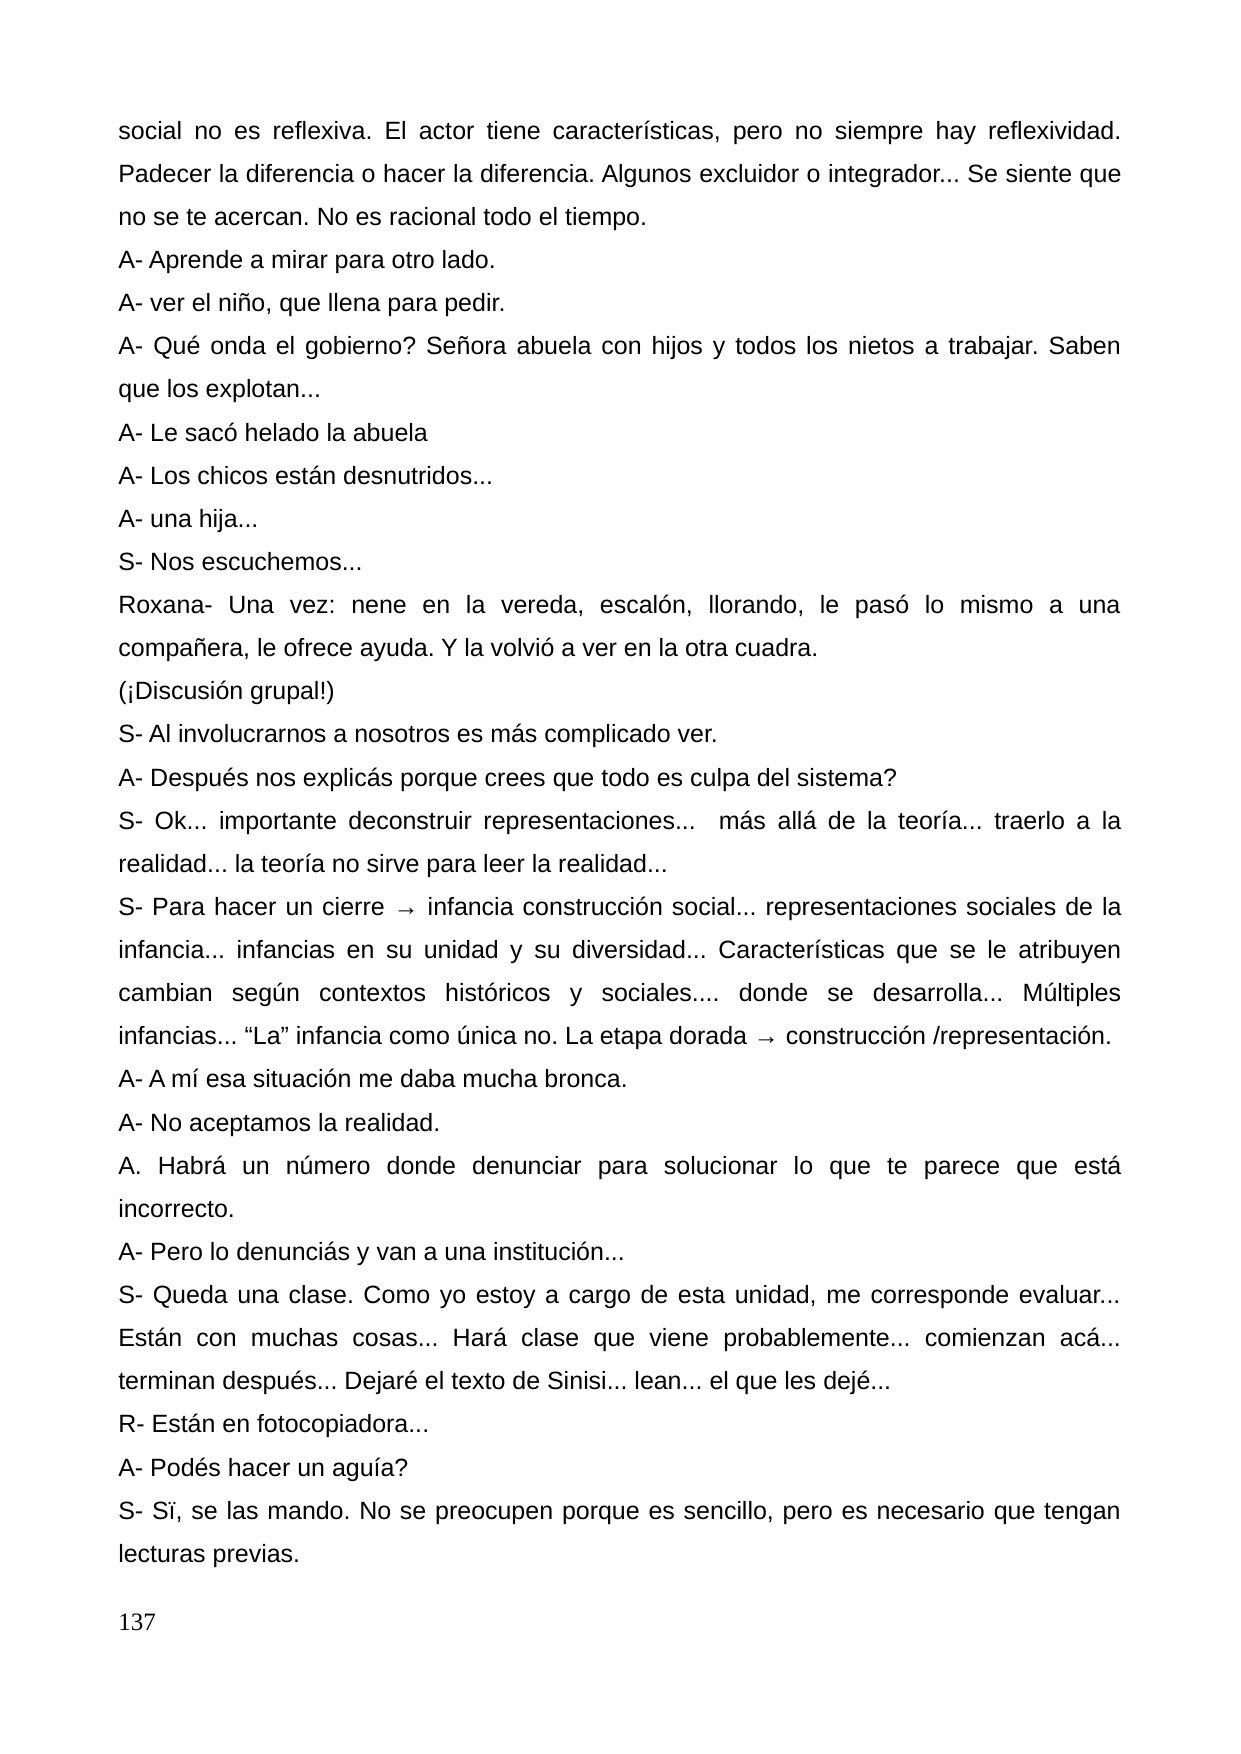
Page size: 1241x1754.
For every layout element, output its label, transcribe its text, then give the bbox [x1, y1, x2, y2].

text A- A mí esa situación me daba mucha bronca. [118, 1064, 1123, 1093]
text S- Sï, se las mando. No se preocupen porque es sencillo, pero es necesario que tengan lecturas previas. [118, 1496, 1123, 1567]
text R- Están en fotocopiadora... [118, 1409, 1123, 1438]
text Roxana- Una vez: nene en la vereda, escalón, llorando, le pasó lo mismo a una compañera, le ofrece ayuda. Y la volvió a ver en la otra cuadra. [118, 590, 1123, 662]
text A- Le sacó helado la abuela [118, 417, 1123, 446]
text S- Al involucrarnos a nosotros es más complicado ver. [118, 719, 1123, 748]
text (¡Discusión grupal!) [118, 676, 1123, 705]
text S- Nos escuchemos... [118, 547, 1123, 576]
text A- una hija... [118, 504, 1123, 532]
text A- Pero lo denunciás y van a una institución... [118, 1237, 1123, 1266]
text A- Podés hacer un aguía? [118, 1452, 1123, 1481]
text A- Después nos explicás porque crees que todo es culpa del sistema? [118, 762, 1123, 791]
text A- ver el niño, que llena para pedir. [118, 288, 1123, 317]
text social no es reflexiva. El actor tiene características, pero no siempre hay reflexividad. Padecer la diferencia o hacer la diferencia. Algunos excluidor o integrador... Se siente que no se te acercan. No es racional todo el tiempo. [118, 116, 1123, 231]
text S- Ok... importante deconstruir representaciones... más allá de la teoría... traerlo a la realidad... la teoría no sirve para leer la realidad... [118, 806, 1123, 877]
text A- Qué onda el gobierno? Señora abuela con hijos y todos los nietos a trabajar. Saben que los explotan... [118, 331, 1123, 403]
text A- Aprende a mirar para otro lado. [118, 245, 1123, 274]
text A. Habrá un número donde denunciar para solucionar lo que te parece que está incorrecto. [118, 1151, 1123, 1222]
text A- Los chicos están desnutridos... [118, 461, 1123, 489]
text S- Para hacer un cierre → infancia construcción social... representaciones sociales de la infancia... infancias en su unidad y su diversidad... Características que se le atribuyen cambian según contextos históricos y sociales.... donde se desarrolla... Múltiples infancias... “La” infancia como única no. La etapa dorada → construcción /representación. [118, 892, 1123, 1050]
text A- No aceptamos la realidad. [118, 1107, 1123, 1136]
text S- Queda una clase. Como yo estoy a cargo de esta unidad, me corresponde evaluar... Están con muchas cosas... Hará clase que viene probablemente... comienzan acá... terminan después... Dejaré el texto de Sinisi... lean... el que les dejé... [118, 1280, 1123, 1395]
